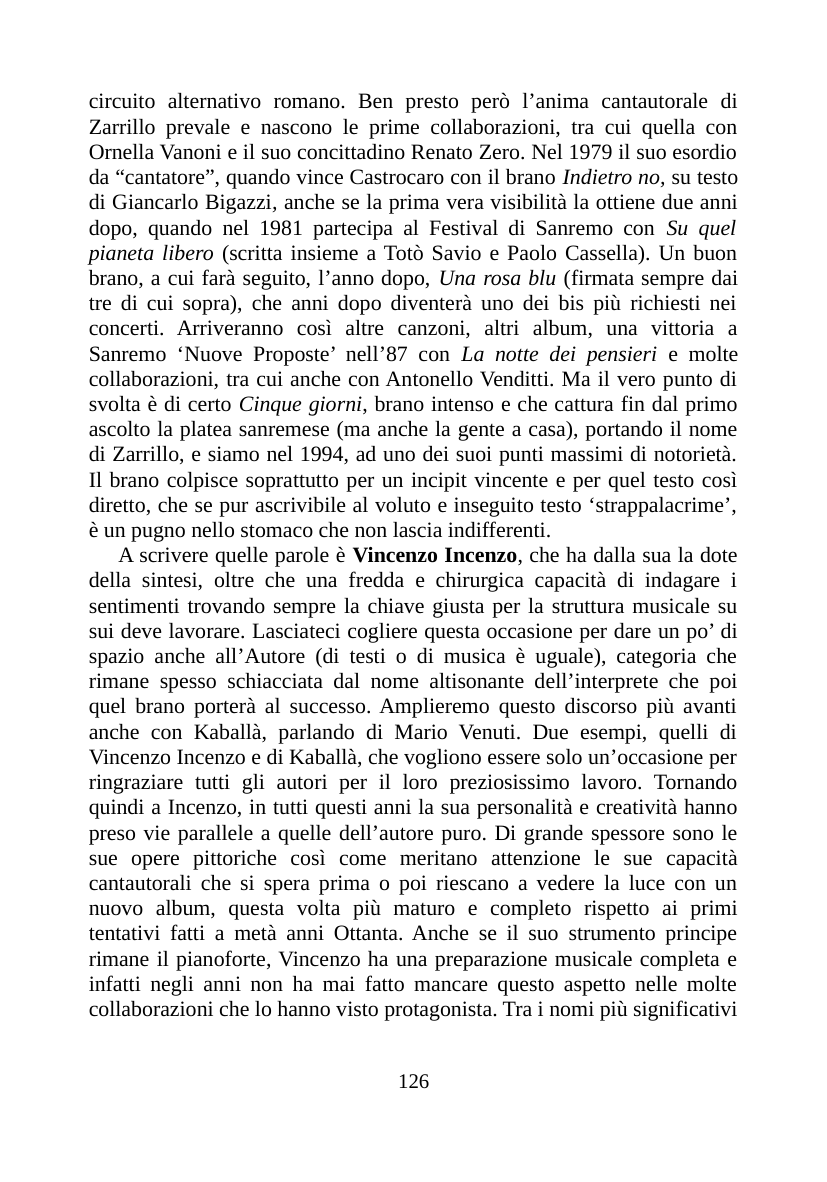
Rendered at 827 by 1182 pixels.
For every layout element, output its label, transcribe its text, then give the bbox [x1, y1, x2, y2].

text circuito alternativo romano. Ben presto però l’anima cantautorale di Zarrillo prevale e nascono le prime collaborazioni, tra cui quella con Ornella Vanoni e il suo concittadino Renato Zero. Nel 1979 il suo esordio da “cantatore”, quando vince Castrocaro con il brano Indietro no, su testo di Giancarlo Bigazzi, anche se la prima vera visibilità la ottiene due anni dopo, quando nel 1981 partecipa al Festival di Sanremo con Su quel pianeta libero (scritta insieme a Totò Savio e Paolo Cassella). Un buon brano, a cui farà seguito, l’anno dopo, Una rosa blu (firmata sempre dai tre di cui sopra), che anni dopo diventerà uno dei bis più richiesti nei concerti. Arriveranno così altre canzoni, altri album, una vittoria a Sanremo ‘Nuove Proposte’ nell’87 con La notte dei pensieri e molte collaborazioni, tra cui anche con Antonello Venditti. Ma il vero punto di svolta è di certo Cinque giorni, brano intenso e che cattura fin dal primo ascolto la platea sanremese (ma anche la gente a casa), portando il nome di Zarrillo, e siamo nel 1994, ad uno dei suoi punti massimi di notorietà. Il brano colpisce soprattutto per un incipit vincente e per quel testo così diretto, che se pur ascrivibile al voluto e inseguito testo ‘strappalacrime’, è un pugno nello stomaco che non lascia indifferenti. [88, 88, 738, 542]
text A scrivere quelle parole è Vincenzo Incenzo, che ha dalla sua la dote della sintesi, oltre che una fredda e chirurgica capacità di indagare i sentimenti trovando sempre la chiave giusta per la struttura musicale su sui deve lavorare. Lasciateci cogliere questa occasione per dare un po’ di spazio anche all’Autore (di testi o di musica è uguale), categoria che rimane spesso schiacciata dal nome altisonante dell’interprete che poi quel brano porterà al successo. Amplieremo questo discorso più avanti anche con Kaballà, parlando di Mario Venuti. Due esempi, quelli di Vincenzo Incenzo e di Kaballà, che vogliono essere solo un’occasione per ringraziare tutti gli autori per il loro preziosissimo lavoro. Tornando quindi a Incenzo, in tutti questi anni la sua personalità e creatività hanno preso vie parallele a quelle dell’autore puro. Di grande spessore sono le sue opere pittoriche così come meritano attenzione le sue capacità cantautorali che si spera prima o poi riescano a vedere la luce con un nuovo album, questa volta più maturo e completo rispetto ai primi tentativi fatti a metà anni Ottanta. Anche se il suo strumento principe rimane il pianoforte, Vincenzo ha una preparazione musicale completa e infatti negli anni non ha mai fatto mancare questo aspetto nelle molte collaborazioni che lo hanno visto protagonista. Tra i nomi più significativi [88, 542, 738, 1021]
